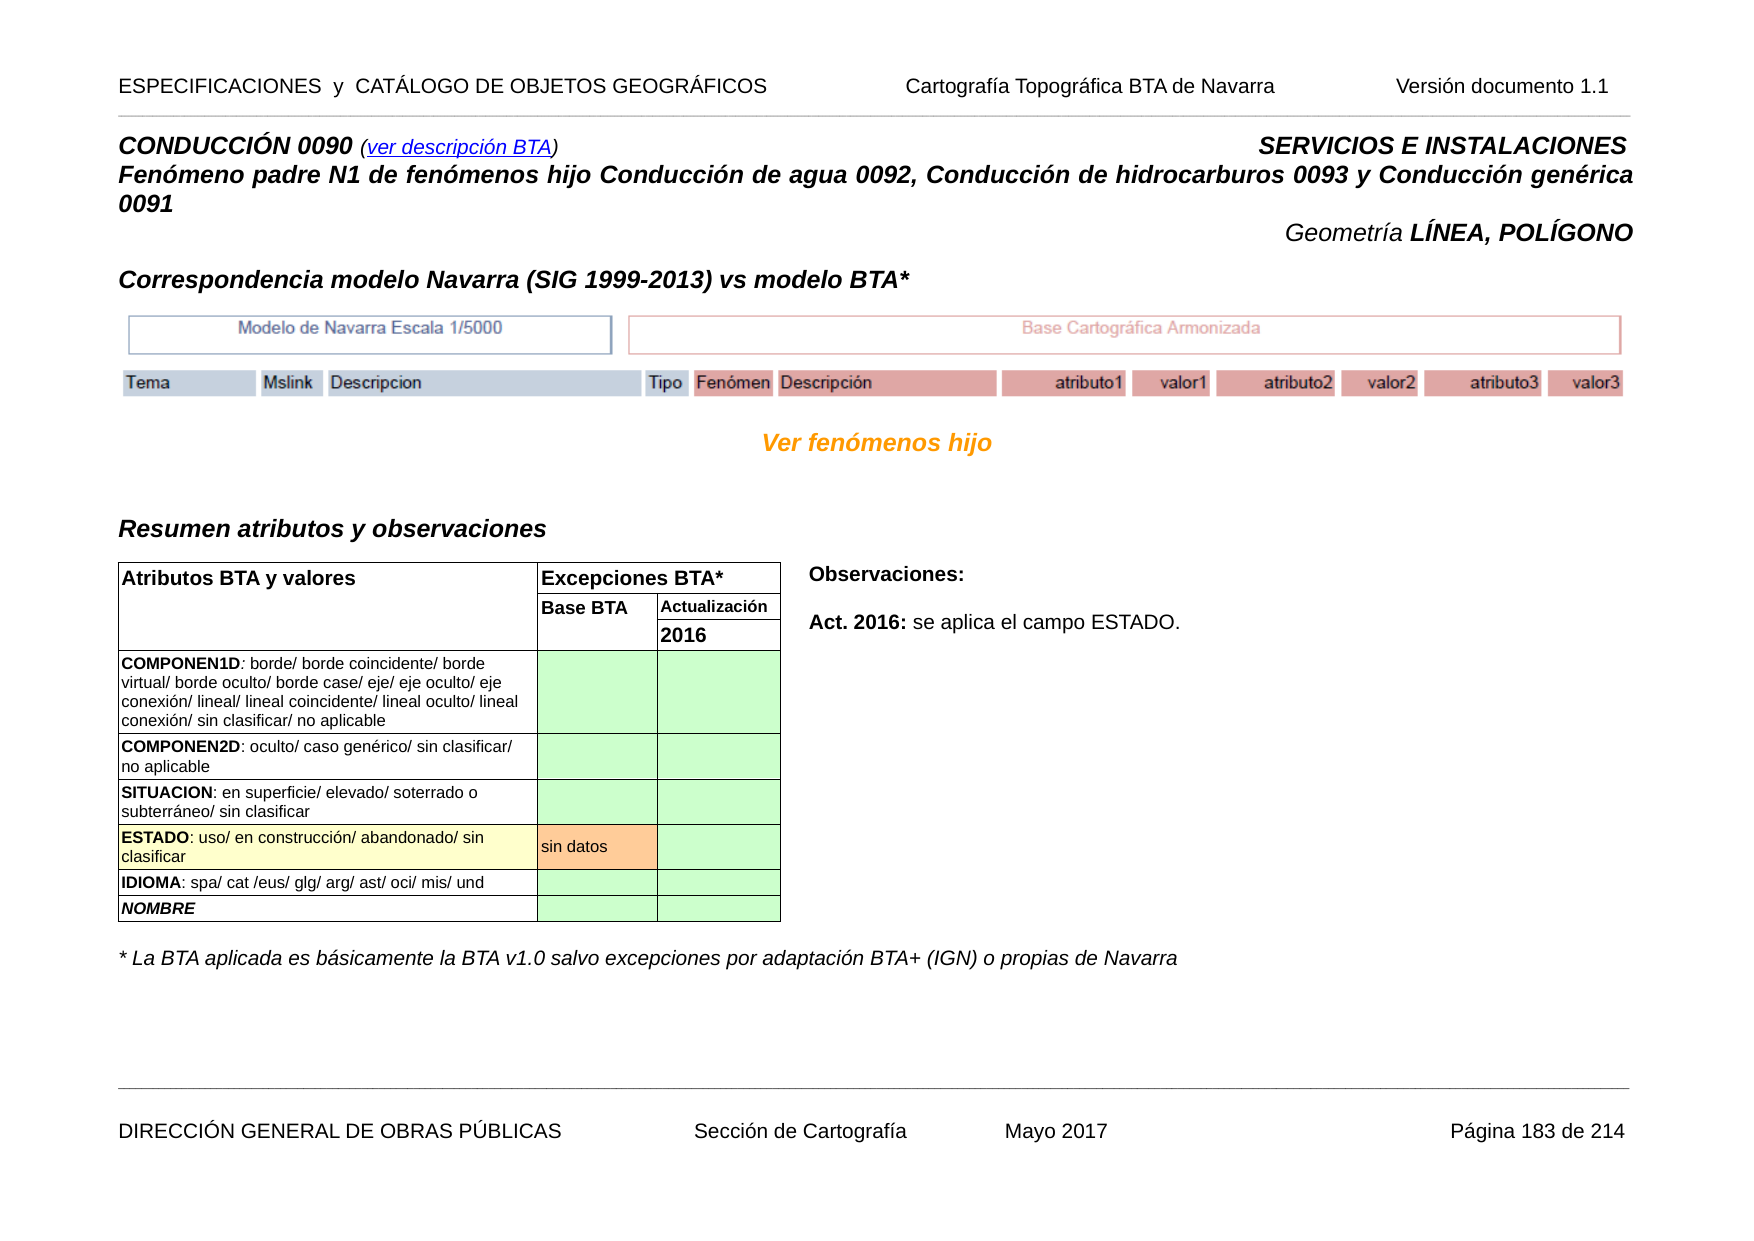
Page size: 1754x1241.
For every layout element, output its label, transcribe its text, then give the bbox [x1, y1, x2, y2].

table_header Observaciones: Act. 2016: se aplica el campo ESTADO. [797, 562, 1618, 922]
table_cell Actualización [658, 594, 780, 619]
table_cell [538, 734, 657, 778]
text Fenómeno padre N1 de fenómenos hijo Conducción de agua 0092, Conducción de hidrocarburos 0093 y Conducción genérica 0091 [118, 160, 1636, 218]
text * La BTA aplicada es básicamente la BTA v1.0 salvo excepciones por adaptación BTA+ (IGN) o propias de Navarra [118, 946, 1636, 970]
text Resumen atributos y observaciones [118, 514, 1636, 543]
table_cell IDIOMA: spa/ cat /eus/ glg/ arg/ ast/ oci/ mis/ und [119, 870, 537, 895]
table_cell [538, 651, 657, 733]
table_cell COMPONEN2D: oculto/ caso genérico/ sin clasificar/ no aplicable [119, 734, 537, 778]
table_header Atributos BTA y valores [119, 563, 537, 650]
table_cell [538, 870, 657, 895]
table_cell 2016 [658, 620, 780, 650]
table_cell [658, 870, 780, 895]
table_header Excepciones BTA* [538, 563, 780, 593]
table_cell [658, 780, 780, 824]
table_cell COMPONEN1D: borde/ borde coincidente/ borde virtual/ borde oculto/ borde case/ eje/ eje oculto/ eje conexión/ lineal/ lineal coincidente/ lineal oculto/ lineal conexión/ sin clasificar/ no aplicable [119, 651, 537, 733]
table_cell [538, 896, 657, 921]
text Ver fenómenos hijo [118, 428, 1636, 457]
text CONDUCCIÓN 0090 (ver descripción BTA) SERVICIOS E INSTALACIONES [118, 131, 1636, 160]
text Geometría LÍNEA, POLÍGONO [118, 218, 1636, 246]
table_header [107, 562, 118, 922]
table_cell Base BTA [538, 594, 657, 650]
table_cell [538, 780, 657, 824]
table_header [781, 562, 797, 922]
table_cell [658, 896, 780, 921]
table_cell ESTADO: uso/ en construcción/ abandonado/ sin clasificar [119, 825, 537, 869]
table_cell [658, 825, 780, 869]
table_cell NOMBRE [119, 896, 537, 921]
table_cell sin datos [538, 825, 657, 869]
table_cell SITUACION: en superficie/ elevado/ soterrado o subterráneo/ sin clasificar [119, 780, 537, 824]
picture [118, 313, 1631, 399]
table_cell [658, 651, 780, 733]
table_cell [658, 734, 780, 778]
text Correspondencia modelo Navarra (SIG 1999-2013) vs modelo BTA* [118, 266, 1636, 294]
